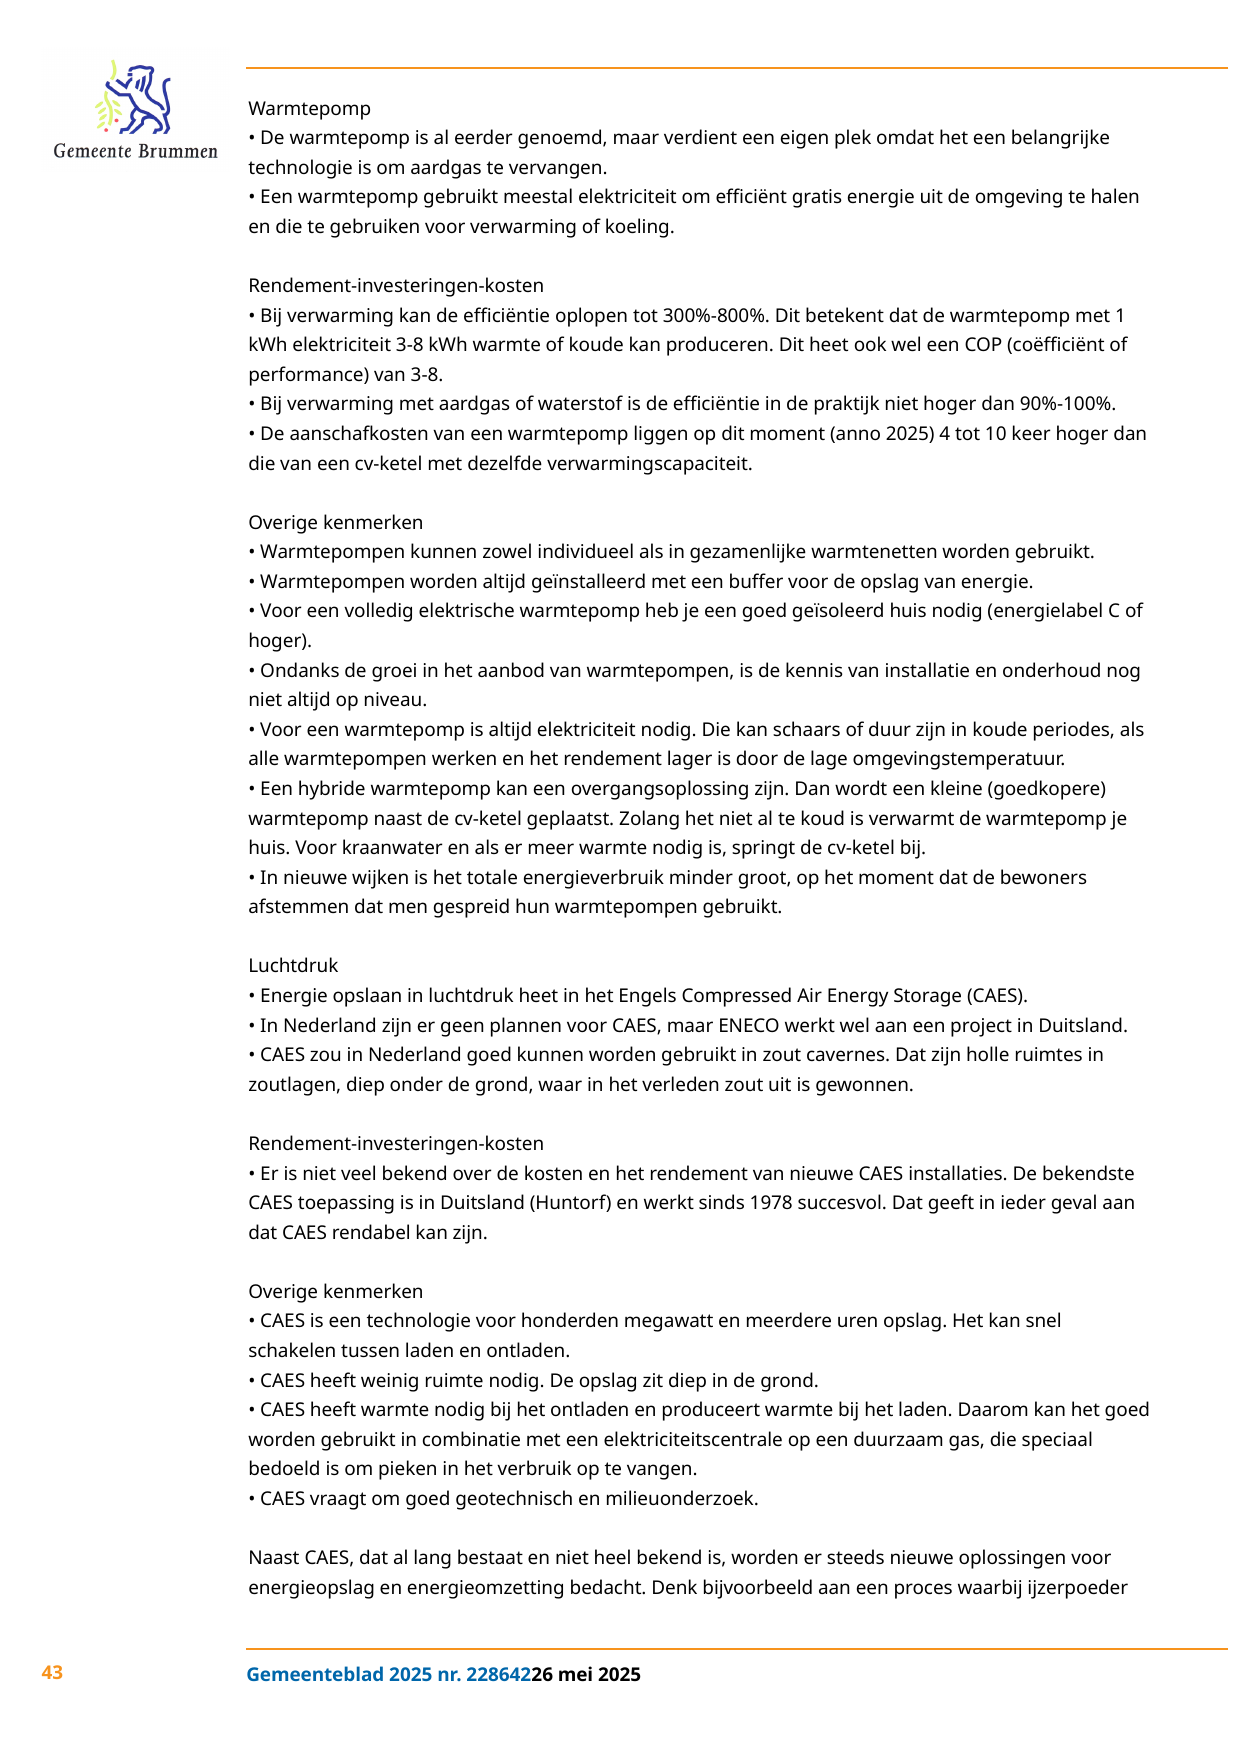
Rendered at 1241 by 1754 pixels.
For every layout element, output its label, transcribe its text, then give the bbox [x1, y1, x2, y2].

text • CAES heeft weinig ruimte nodig. De opslag zit diep in de grond. [248, 1367, 1152, 1393]
text • Een warmtepomp gebruikt meestal elektriciteit om efficiënt gratis energie uit de omgeving te halen en die te gebruiken voor verwarming of koeling. [248, 183, 1152, 239]
text • Ondanks de groei in het aanbod van warmtepompen, is de kennis van installatie en onderhoud nog niet altijd op niveau. [248, 657, 1152, 712]
text Warmtepomp [248, 95, 1152, 121]
text • Bij verwarming kan de efficiëntie oplopen tot 300%-800%. Dit betekent dat de warmtepomp met 1 kWh elektriciteit 3-8 kWh warmte of koude kan produceren. Dit heet ook wel een COP (coëfficiënt of performance) van 3-8. [248, 302, 1152, 387]
text • Voor een volledig elektrische warmtepomp heb je een goed geïsoleerd huis nodig (energielabel C of hoger). [248, 598, 1152, 653]
text Overige kenmerken [248, 1278, 1152, 1304]
text • CAES heeft warmte nodig bij het ontladen en produceert warmte bij het laden. Daarom kan het goed worden gebruikt in combinatie met een elektriciteitscentrale op een duurzaam gas, die speciaal bedoeld is om pieken in het verbruik op te vangen. [248, 1396, 1152, 1481]
text • In Nederland zijn er geen plannen voor CAES, maar ENECO werkt wel aan een project in Duitsland. [248, 1012, 1152, 1038]
text Overige kenmerken [248, 509, 1152, 535]
text • CAES zou in Nederland goed kunnen worden gebruikt in zout cavernes. Dat zijn holle ruimtes in zoutlagen, diep onder de grond, waar in het verleden zout uit is gewonnen. [248, 1041, 1152, 1097]
text • De warmtepomp is al eerder genoemd, maar verdient een eigen plek omdat het een belangrijke technologie is om aardgas te vervangen. [248, 124, 1152, 180]
text • Bij verwarming met aardgas of waterstof is de efficiëntie in de praktijk niet hoger dan 90%-100%. [248, 391, 1152, 416]
text • Er is niet veel bekend over de kosten en het rendement van nieuwe CAES installaties. De bekendste CAES toepassing is in Duitsland (Huntorf) en werkt sinds 1978 succesvol. Dat geeft in ieder geval aan dat CAES rendabel kan zijn. [248, 1160, 1152, 1245]
text Rendement-investeringen-kosten [248, 272, 1152, 298]
text • CAES is een technologie voor honderden megawatt en meerdere uren opslag. Het kan snel schakelen tussen laden en ontladen. [248, 1308, 1152, 1363]
text • In nieuwe wijken is het totale energieverbruik minder groot, op het moment dat de bewoners afstemmen dat men gespreid hun warmtepompen gebruikt. [248, 864, 1152, 919]
text • Warmtepompen kunnen zowel individueel als in gezamenlijke warmtenetten worden gebruikt. [248, 538, 1152, 564]
text Rendement-investeringen-kosten [248, 1130, 1152, 1156]
text • Warmtepompen worden altijd geïnstalleerd met een buffer voor de opslag van energie. [248, 568, 1152, 594]
text • CAES vraagt om goed geotechnisch en milieuonderzoek. [248, 1485, 1152, 1511]
text • Energie opslaan in luchtdruk heet in het Engels Compressed Air Energy Storage (CAES). [248, 982, 1152, 1008]
text • Een hybride warmtepomp kan een overgangsoplossing zijn. Dan wordt een kleine (goedkopere) warmtepomp naast de cv-ketel geplaatst. Zolang het niet al te koud is verwarmt de warmtepomp je huis. Voor kraanwater en als er meer warmte nodig is, springt de cv-ketel bij. [248, 775, 1152, 860]
text • Voor een warmtepomp is altijd elektriciteit nodig. Die kan schaars of duur zijn in koude periodes, als alle warmtepompen werken en het rendement lager is door de lage omgevingstemperatuur. [248, 716, 1152, 771]
picture [41, 47, 231, 172]
text Luchtdruk [248, 953, 1152, 978]
text Naast CAES, dat al lang bestaat en niet heel bekend is, worden er steeds nieuwe oplossingen voor energieopslag en energieomzetting bedacht. Denk bijvoorbeeld aan een proces waarbij ijzerpoeder [248, 1544, 1152, 1600]
text • De aanschafkosten van een warmtepomp liggen op dit moment (anno 2025) 4 tot 10 keer hoger dan die van een cv-ketel met dezelfde verwarmingscapaciteit. [248, 420, 1152, 476]
